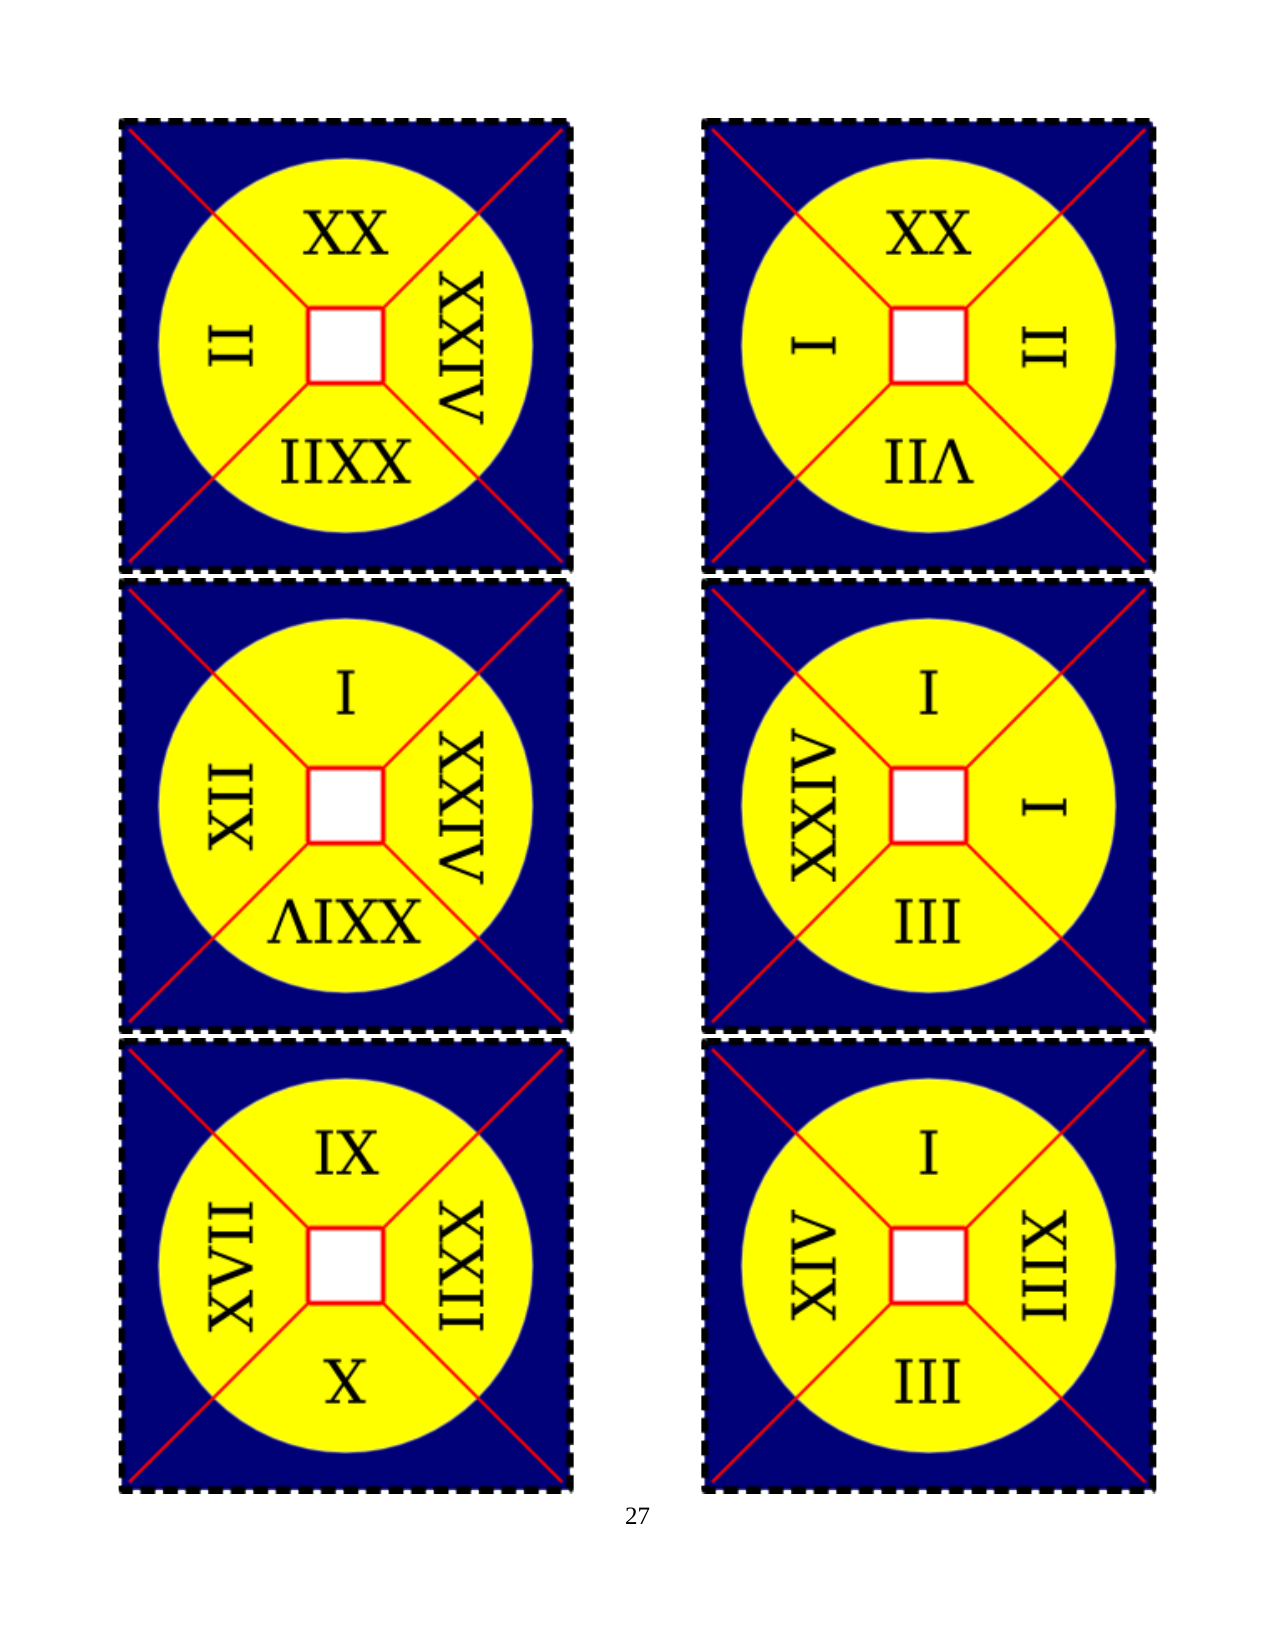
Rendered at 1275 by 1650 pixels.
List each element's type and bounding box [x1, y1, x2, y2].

picture [701, 118, 1157, 574]
picture [701, 578, 1157, 1034]
picture [118, 1038, 574, 1494]
picture [118, 578, 574, 1034]
picture [701, 1038, 1157, 1494]
picture [118, 118, 574, 574]
